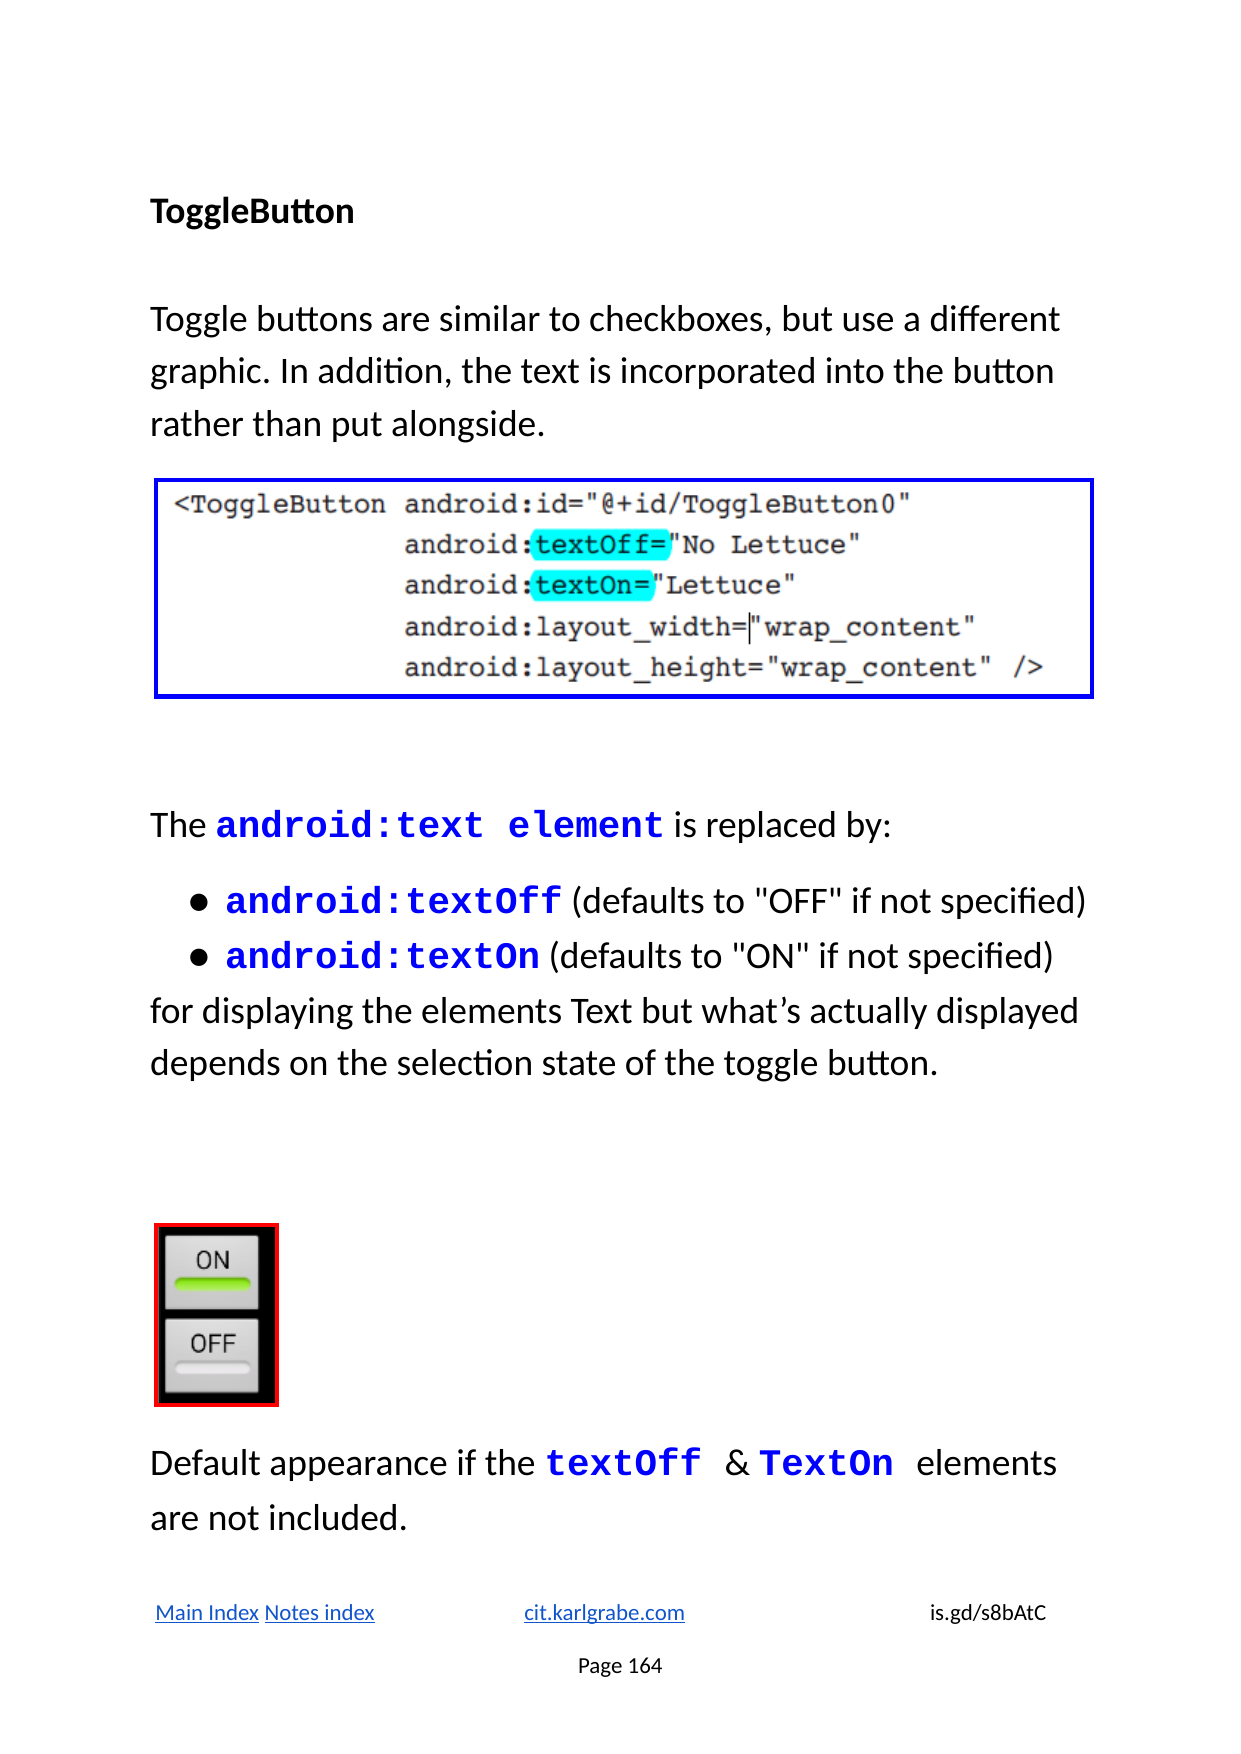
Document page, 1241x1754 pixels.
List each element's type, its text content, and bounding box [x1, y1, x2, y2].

picture [158, 482, 1090, 694]
list android:textOn (defaults to "ON" if not specified) [187, 932, 1090, 979]
text for displaying the elements Text but what’s actually displayed depends on the selection state of the toggle button. [150, 987, 1090, 1085]
picture [158, 1227, 275, 1403]
subtitle ToggleButton [150, 187, 1090, 233]
text Toggle buttons are similar to checkboxes, but use a different graphic. In addition, the text is incorporated into the button rather than put alongside. [150, 295, 1090, 446]
text Default appearance if the textOff & TextOn elements are not included. [150, 1439, 1090, 1540]
text The android:text element is replaced by: [150, 801, 1090, 849]
list android:textOff (defaults to "OFF" if not specified) [187, 877, 1090, 925]
